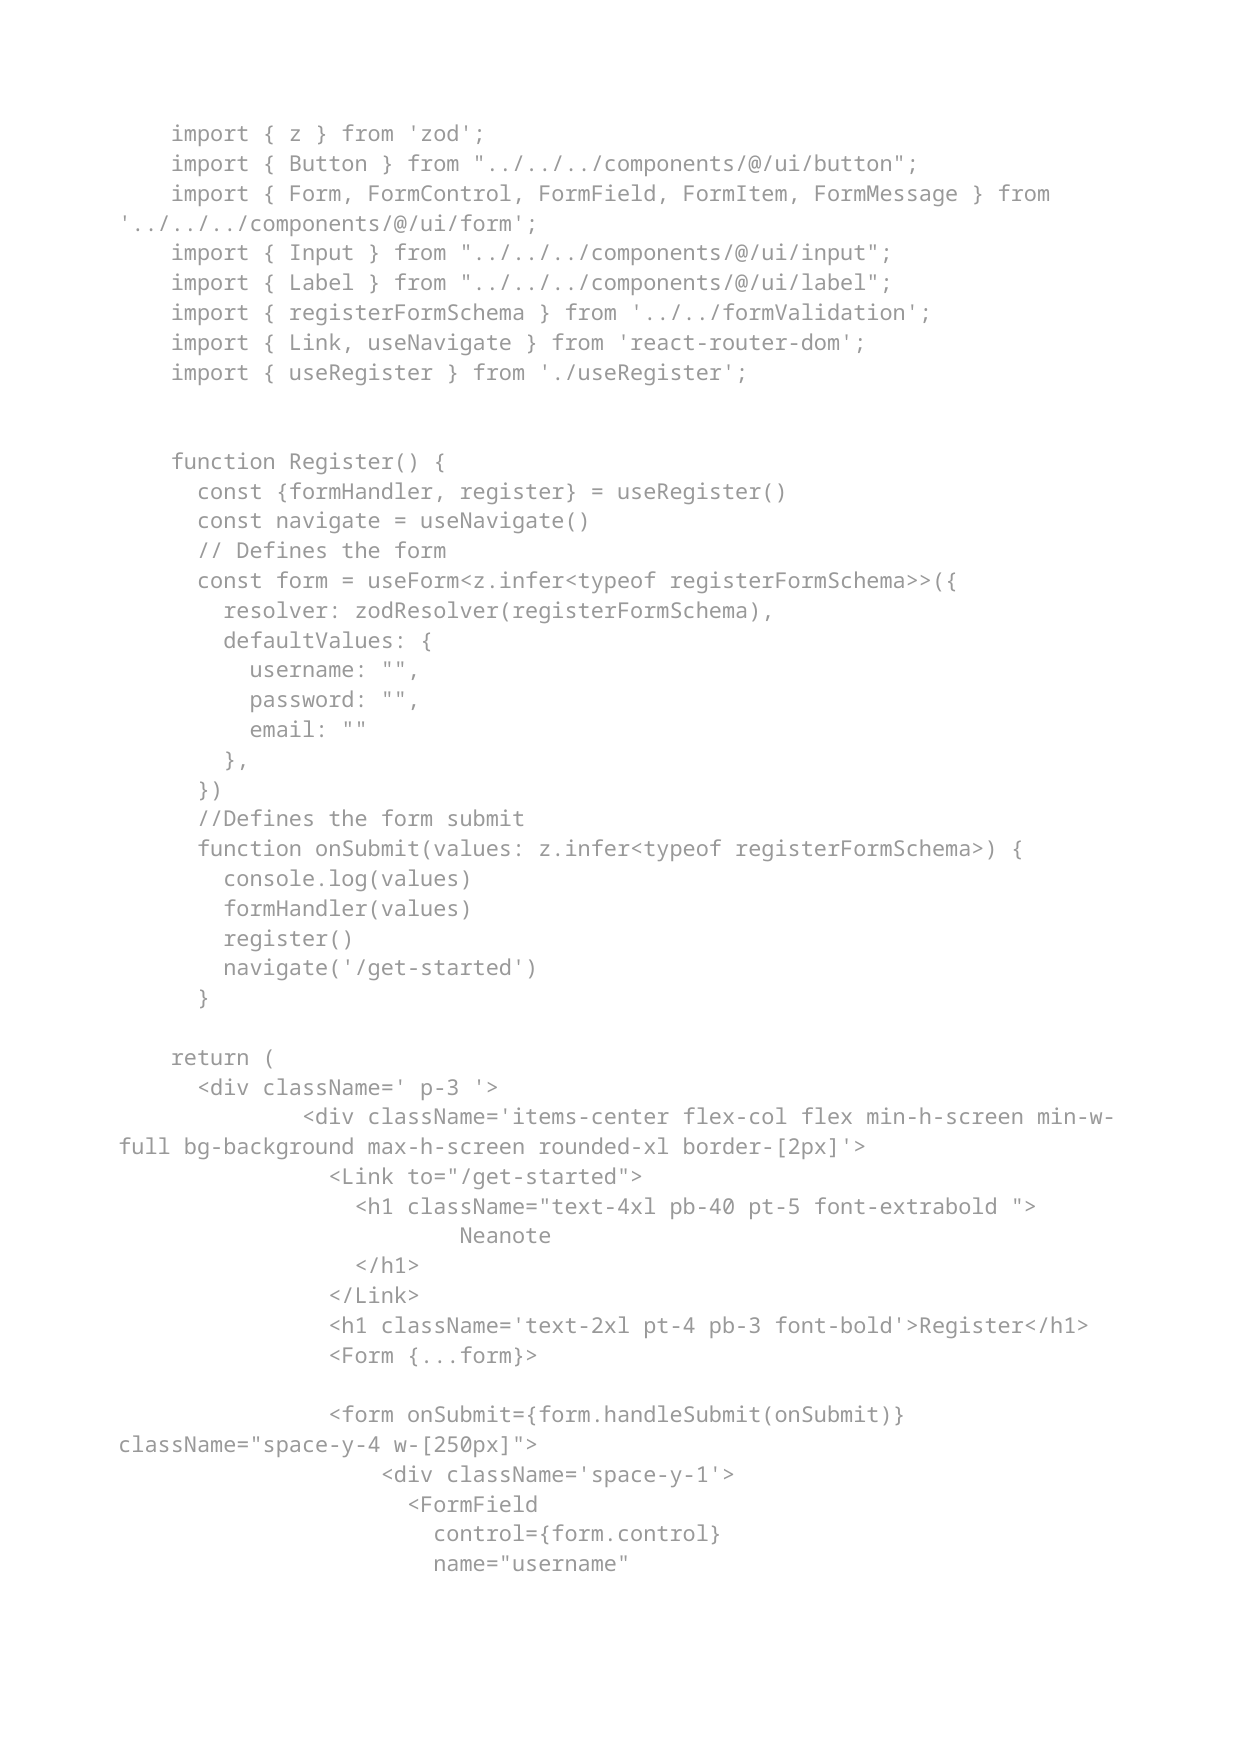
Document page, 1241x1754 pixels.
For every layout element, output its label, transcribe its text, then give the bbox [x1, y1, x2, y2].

text import { useRegister } from './useRegister'; [118, 356, 1122, 386]
text Neanote [118, 1220, 1122, 1250]
text </h1> [118, 1250, 1122, 1280]
text //Defines the form submit [118, 803, 1122, 833]
text <form onSubmit={form.handleSubmit(onSubmit)} className="space-y-4 w-[250px]"> [118, 1399, 1122, 1459]
text import { Link, useNavigate } from 'react-router-dom'; [118, 327, 1122, 356]
text email: "" [118, 714, 1122, 744]
text resolver: zodResolver(registerFormSchema), [118, 595, 1122, 624]
text const navigate = useNavigate() [118, 505, 1122, 535]
text const {formHandler, register} = useRegister() [118, 476, 1122, 505]
text import { registerFormSchema } from '../../formValidation'; [118, 297, 1122, 327]
text password: "", [118, 684, 1122, 714]
text } [118, 982, 1122, 1012]
text <h1 className='text-2xl pt-4 pb-3 font-bold'>Register</h1> [118, 1310, 1122, 1339]
text name="username" [118, 1548, 1122, 1578]
text <Link to="/get-started"> [118, 1161, 1122, 1191]
text console.log(values) [118, 863, 1122, 893]
text import { z } from 'zod'; [118, 118, 1122, 148]
text import { Input } from "../../../components/@/ui/input"; [118, 237, 1122, 267]
text <div className='space-y-1'> [118, 1459, 1122, 1488]
text control={form.control} [118, 1518, 1122, 1548]
text </Link> [118, 1280, 1122, 1310]
text return ( [118, 1042, 1122, 1071]
text function Register() { [118, 446, 1122, 476]
text function onSubmit(values: z.infer<typeof registerFormSchema>) { [118, 833, 1122, 863]
text formHandler(values) [118, 893, 1122, 922]
text navigate('/get-started') [118, 952, 1122, 982]
text <h1 className="text-4xl pb-40 pt-5 font-extrabold "> [118, 1191, 1122, 1220]
text import { Form, FormControl, FormField, FormItem, FormMessage } from '../../../components/@/ui/form'; [118, 178, 1122, 237]
text }) [118, 773, 1122, 803]
text username: "", [118, 654, 1122, 684]
text <Form {...form}> [118, 1339, 1122, 1369]
text // Defines the form [118, 535, 1122, 565]
text import { Button } from "../../../components/@/ui/button"; [118, 148, 1122, 178]
text register() [118, 922, 1122, 952]
text <div className='items-center flex-col flex min-h-screen min-w-full bg-background max-h-screen rounded-xl border-[2px]'> [118, 1101, 1122, 1161]
text defaultValues: { [118, 624, 1122, 654]
text }, [118, 744, 1122, 773]
text <div className=' p-3 '> [118, 1071, 1122, 1101]
text const form = useForm<z.infer<typeof registerFormSchema>>({ [118, 565, 1122, 595]
text <FormField [118, 1488, 1122, 1518]
text import { Label } from "../../../components/@/ui/label"; [118, 267, 1122, 297]
